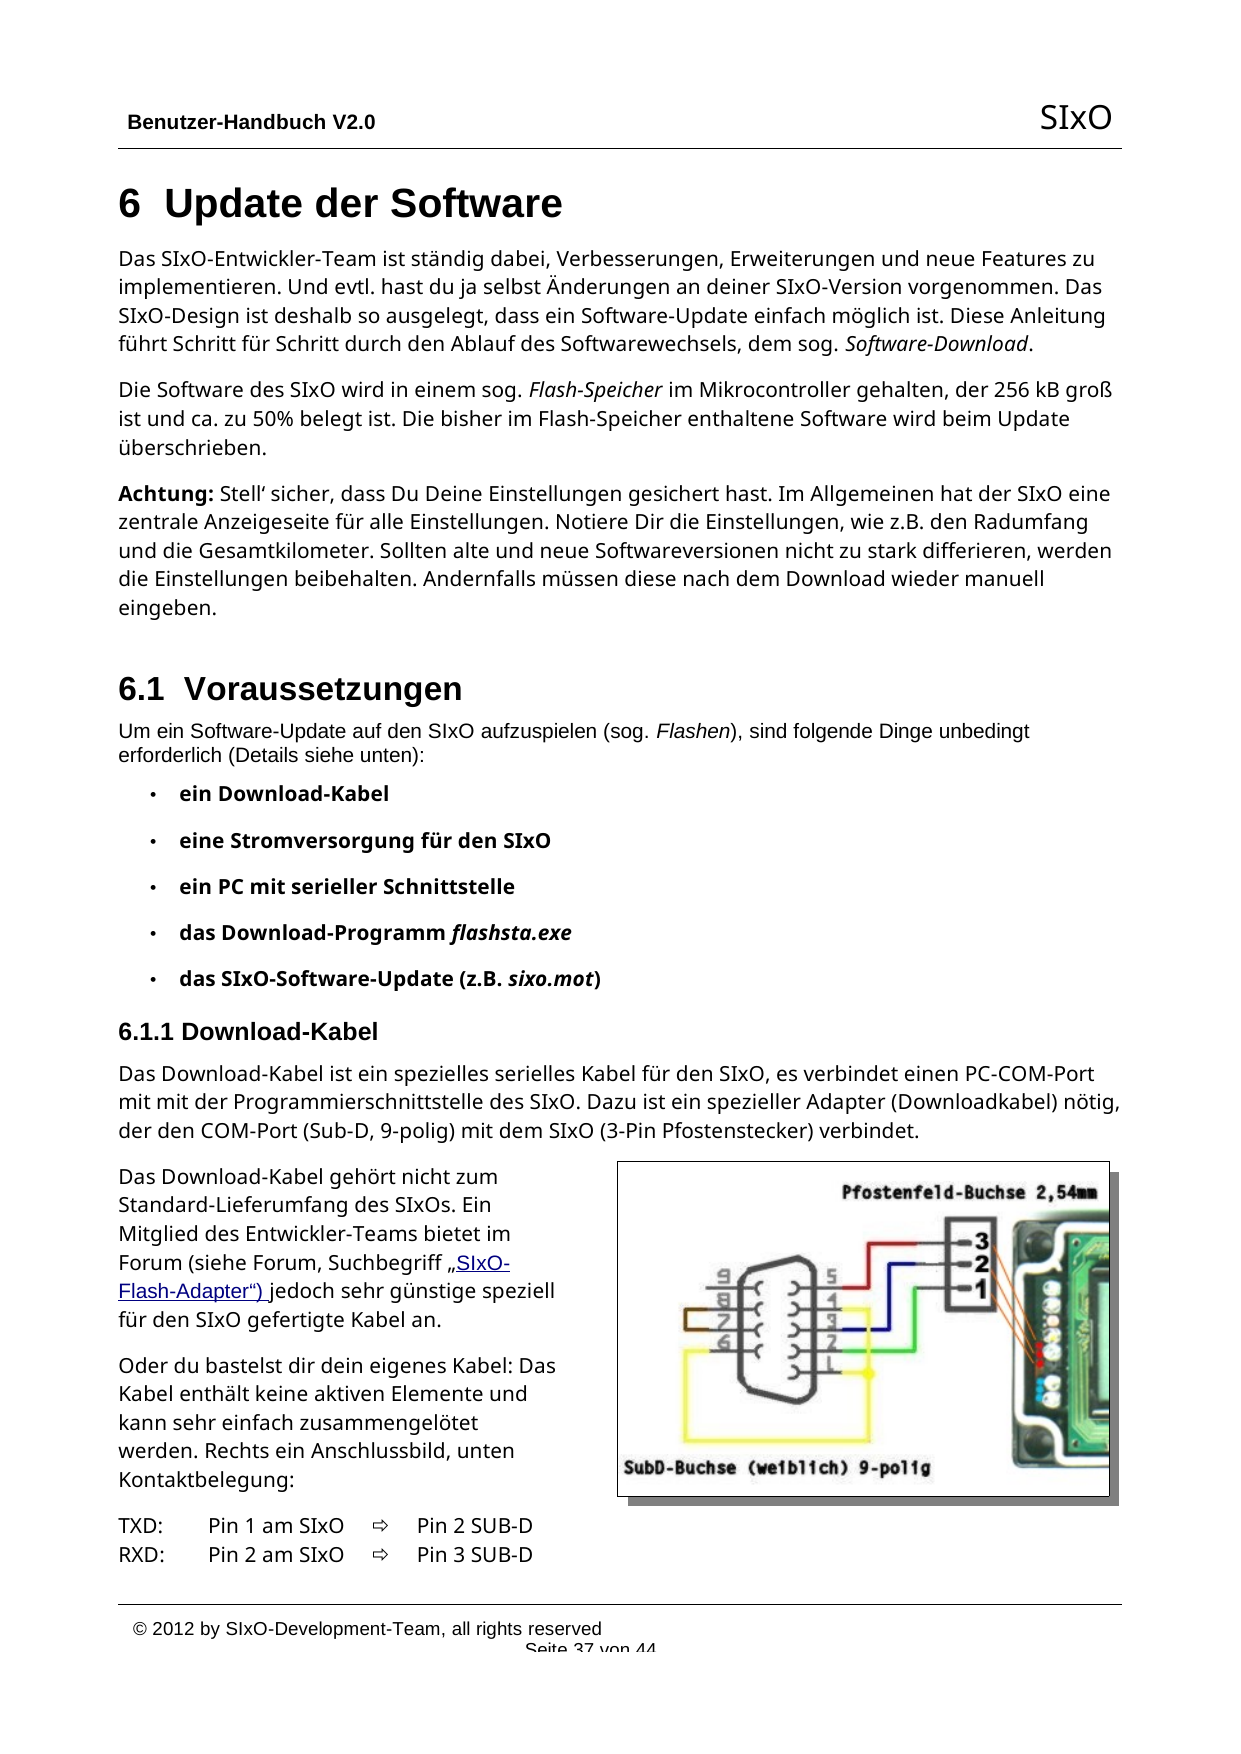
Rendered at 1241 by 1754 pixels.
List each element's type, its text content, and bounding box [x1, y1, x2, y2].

text TXD: Pin 1 am SIxO  Pin 2 SUB-D RXD: Pin 2 am SIxO  Pin 3 SUB-D [118, 1511, 1122, 1568]
text Das SIxO-Entwickler-Team ist ständig dabei, Verbesserungen, Erweiterungen und neue Features zu implementieren. Und evtl. hast du ja selbst Änderungen an deiner SIxO-Version vorgenommen. Das SIxO-Design ist deshalb so ausgelegt, dass ein Software-Update einfach möglich ist. Diese Anleitung führt Schritt für Schritt durch den Ablauf des Softwarewechsels, dem sog. Software-Download. [118, 243, 1122, 358]
list das Download-Programm flashsta.exe [150, 918, 1122, 947]
subtitle Voraussetzungen [118, 670, 1122, 707]
text Achtung: Stell‘ sicher, dass Du Deine Einstellungen gesichert hast. Im Allgemeinen hat der SIxO eine zentrale Anzeigeseite für alle Einstellungen. Notiere Dir die Einstellungen, wie z.B. den Radumfang und die Gesamtkilometer. Sollten alte und neue Softwareversionen nicht zu stark differieren, werden die Einstellungen beibehalten. Andernfalls müssen diese nach dem Download wieder manuell eingeben. [118, 479, 1122, 621]
list eine Stromversorgung für den SIxO [150, 826, 1122, 854]
text Das Download-Kabel ist ein spezielles serielles Kabel für den SIxO, es verbindet einen PC-COM-Port mit mit der Programmierschnittstelle des SIxO. Dazu ist ein spezieller Adapter (Downloadkabel) nötig, der den COM-Port (Sub-D, 9-polig) mit dem SIxO (3-Pin Pfostenstecker) verbindet. [118, 1058, 1122, 1144]
list das SIxO-Software-Update (z.B. sixo.mot) [150, 964, 1122, 993]
text Um ein Software-Update auf den SIxO aufzuspielen (sog. Flashen), sind folgende Dinge unbedingt erforderlich (Details siehe unten): [118, 720, 1122, 767]
list ein Download-Kabel [150, 779, 1122, 808]
subtitle Download-Kabel [118, 1018, 1122, 1046]
text Oder du bastelst dir dein eigenes Kabel: Das Kabel enthält keine aktiven Elemente und kann sehr einfach zusammengelötet werden. Rechts ein Anschlussbild, unten Kontaktbelegung: [118, 1351, 617, 1493]
list ein PC mit serieller Schnittstelle [150, 872, 1122, 900]
subtitle Update der Software [118, 180, 1122, 226]
text Das Download-Kabel gehört nicht zum Standard-Lieferumfang des SIxOs. Ein Mitglied des Entwickler-Teams bietet im Forum (siehe Forum, Suchbegriff „SIxO-Flash-Adapter“) jedoch sehr günstige speziell für den SIxO gefertigte Kabel an. [118, 1162, 617, 1333]
picture [618, 1162, 1109, 1496]
text Die Software des SIxO wird in einem sog. Flash-Speicher im Mikrocontroller gehalten, der 256 kB groß ist und ca. zu 50% belegt ist. Die bisher im Flash-Speicher enthaltene Software wird beim Update überschrieben. [118, 375, 1122, 461]
